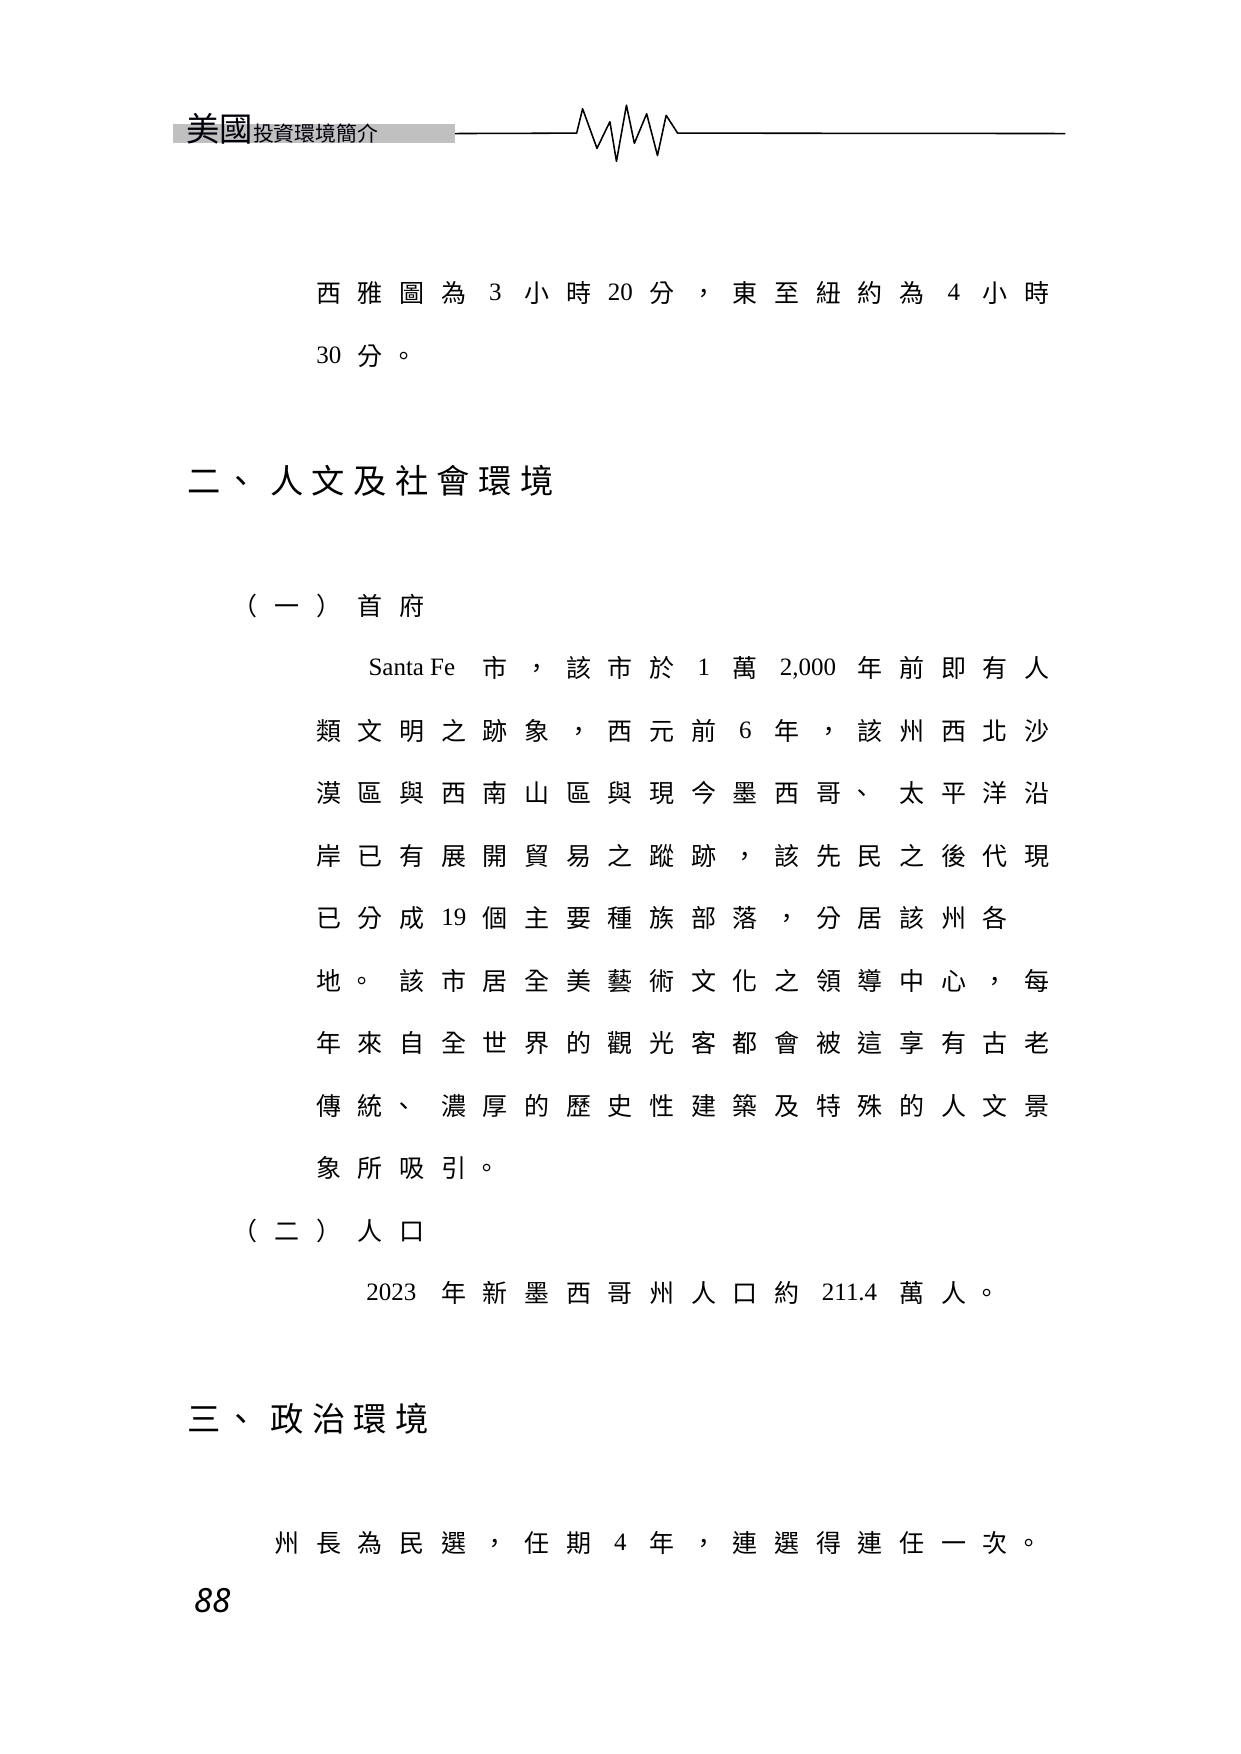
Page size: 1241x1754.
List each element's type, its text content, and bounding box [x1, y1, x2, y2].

text 2023年新墨西哥州人口約211.4萬人。 [281, 1250, 1058, 1313]
text （一）首府 [207, 563, 1058, 625]
text （二）人口 [207, 1188, 1058, 1250]
text Santa Fe市，該市於1萬2,000年前即有人類文明之跡象，西元前6年，該州西北沙漠區與西南山區與現今墨西哥、太平洋沿岸已有展開貿易之蹤跡，該先民之後代現已分成19個主要種族部落，分居該州各地。該市居全美藝術文化之領導中心，每年來自全世界的觀光客都會被這享有古老傳統、濃厚的歷史性建築及特殊的人文景象所吸引。 [281, 625, 1058, 1188]
text 三、政治環境 [183, 1375, 1058, 1438]
text 二、人文及社會環境 [183, 438, 1058, 500]
text 州長為民選，任期4年，連選得連任一次。 [183, 1500, 1058, 1563]
text 西雅圖為3小時20分，東至紐約為4小時30分。 [281, 250, 1058, 375]
